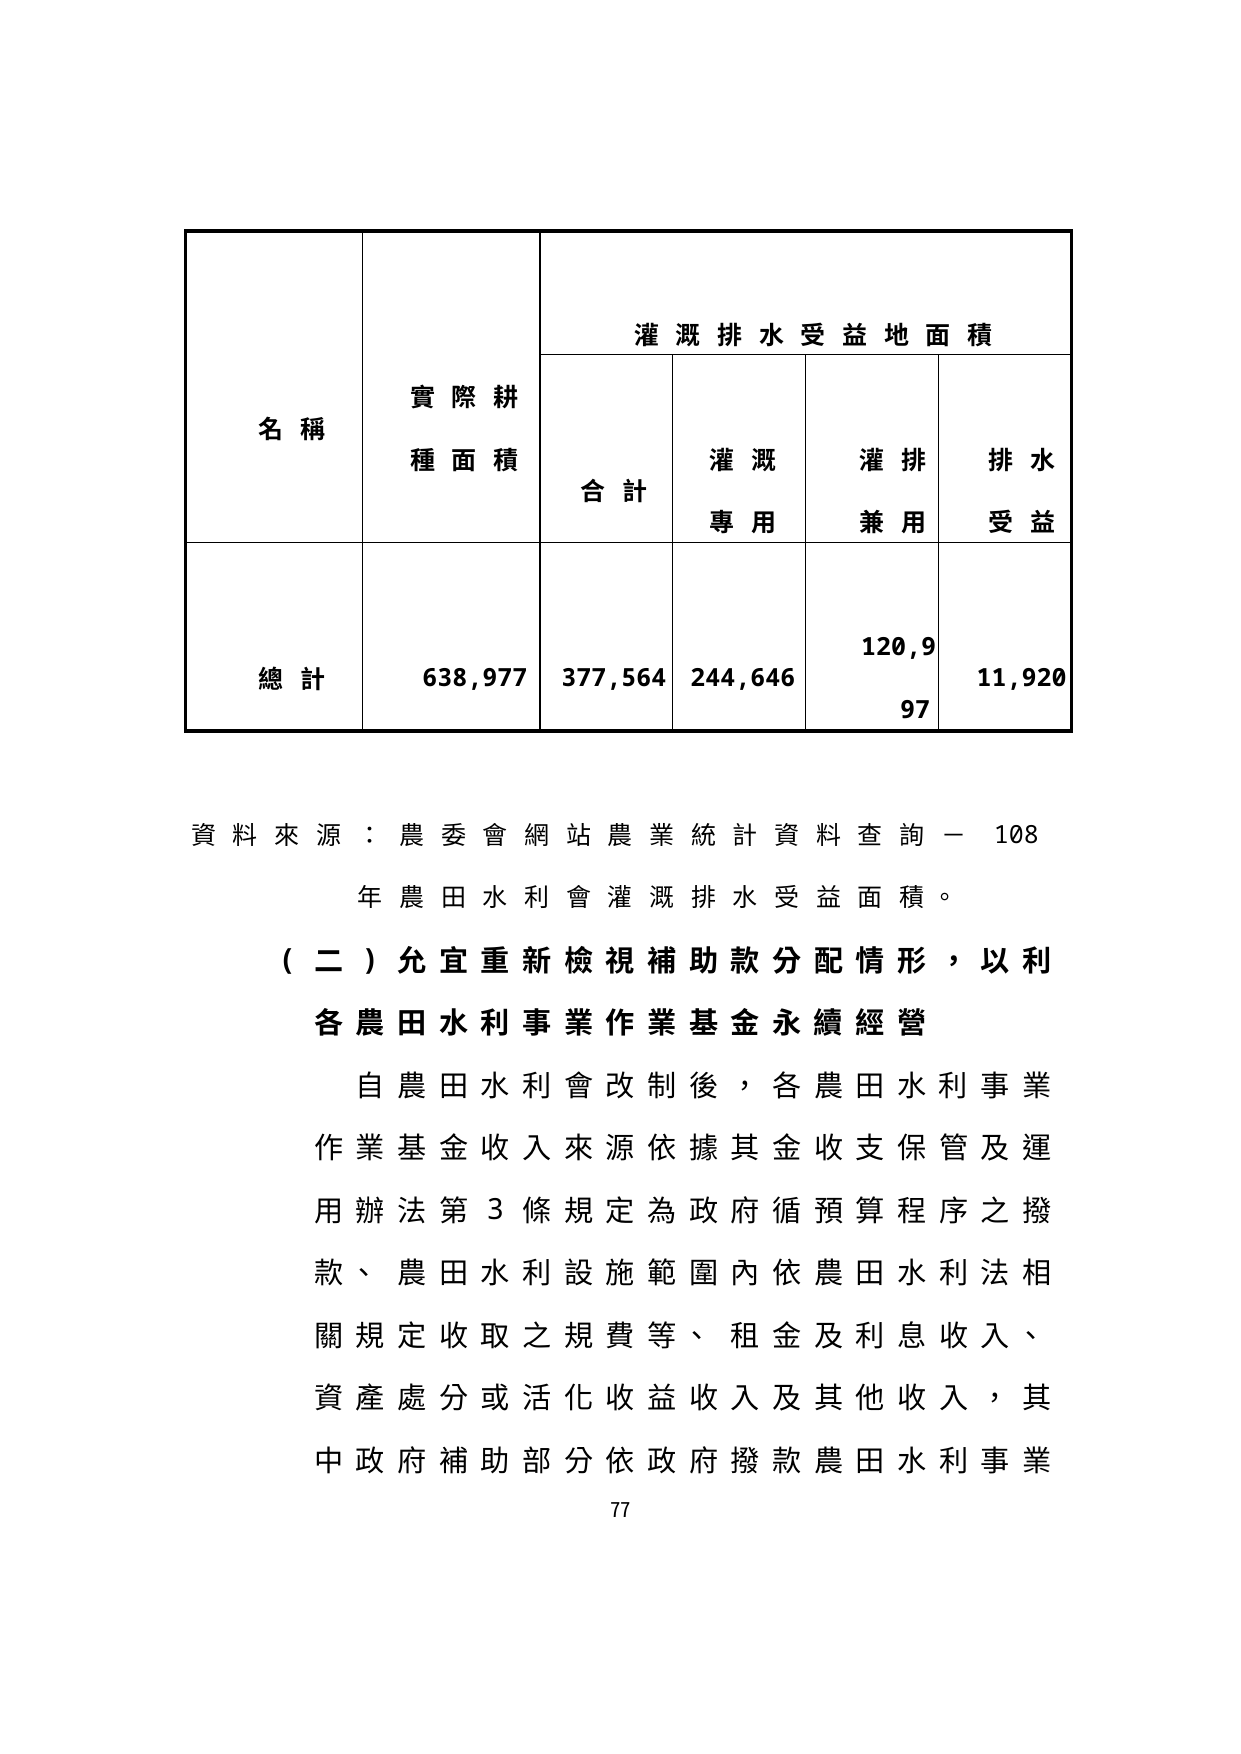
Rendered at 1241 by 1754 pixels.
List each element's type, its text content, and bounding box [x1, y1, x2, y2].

text 自農田水利會改制後，各農田水利事業作業基金收入來源依據其金收支保管及運用辦法第3條規定為政府循預算程序之撥款、農田水利設施範圍內依農田水利法相關規定收取之規費等、租金及利息收入、資產處分或活化收益收入及其他收入，其中政府補助部分依政府撥款農田水利事業 [271, 1042, 1058, 1479]
table_cell 排水受益 [939, 355, 1070, 542]
text 資料來源：農委會網站農業統計資料查詢－108年農田水利會灌溉排水受益面積。 [183, 792, 1058, 917]
text (二)允宜重新檢視補助款分配情形，以利各農田水利事業作業基金永續經營 [242, 917, 1058, 1042]
table_cell 11,920 [939, 543, 1070, 729]
table_cell 377,564 [541, 543, 672, 729]
table_cell 638,977 [363, 543, 539, 729]
table_cell 總計 [187, 543, 362, 729]
table_cell 灌排兼用 [806, 355, 938, 542]
table_cell 灌溉專用 [673, 355, 805, 542]
table_cell 244,646 [673, 543, 805, 729]
table_header 灌溉排水受益地面積 [541, 233, 1070, 354]
table_header 名稱 [187, 233, 362, 542]
table_cell 合計 [541, 355, 672, 542]
table_header 實際耕種面積 [363, 233, 539, 542]
table_cell 120,997 [806, 543, 938, 729]
